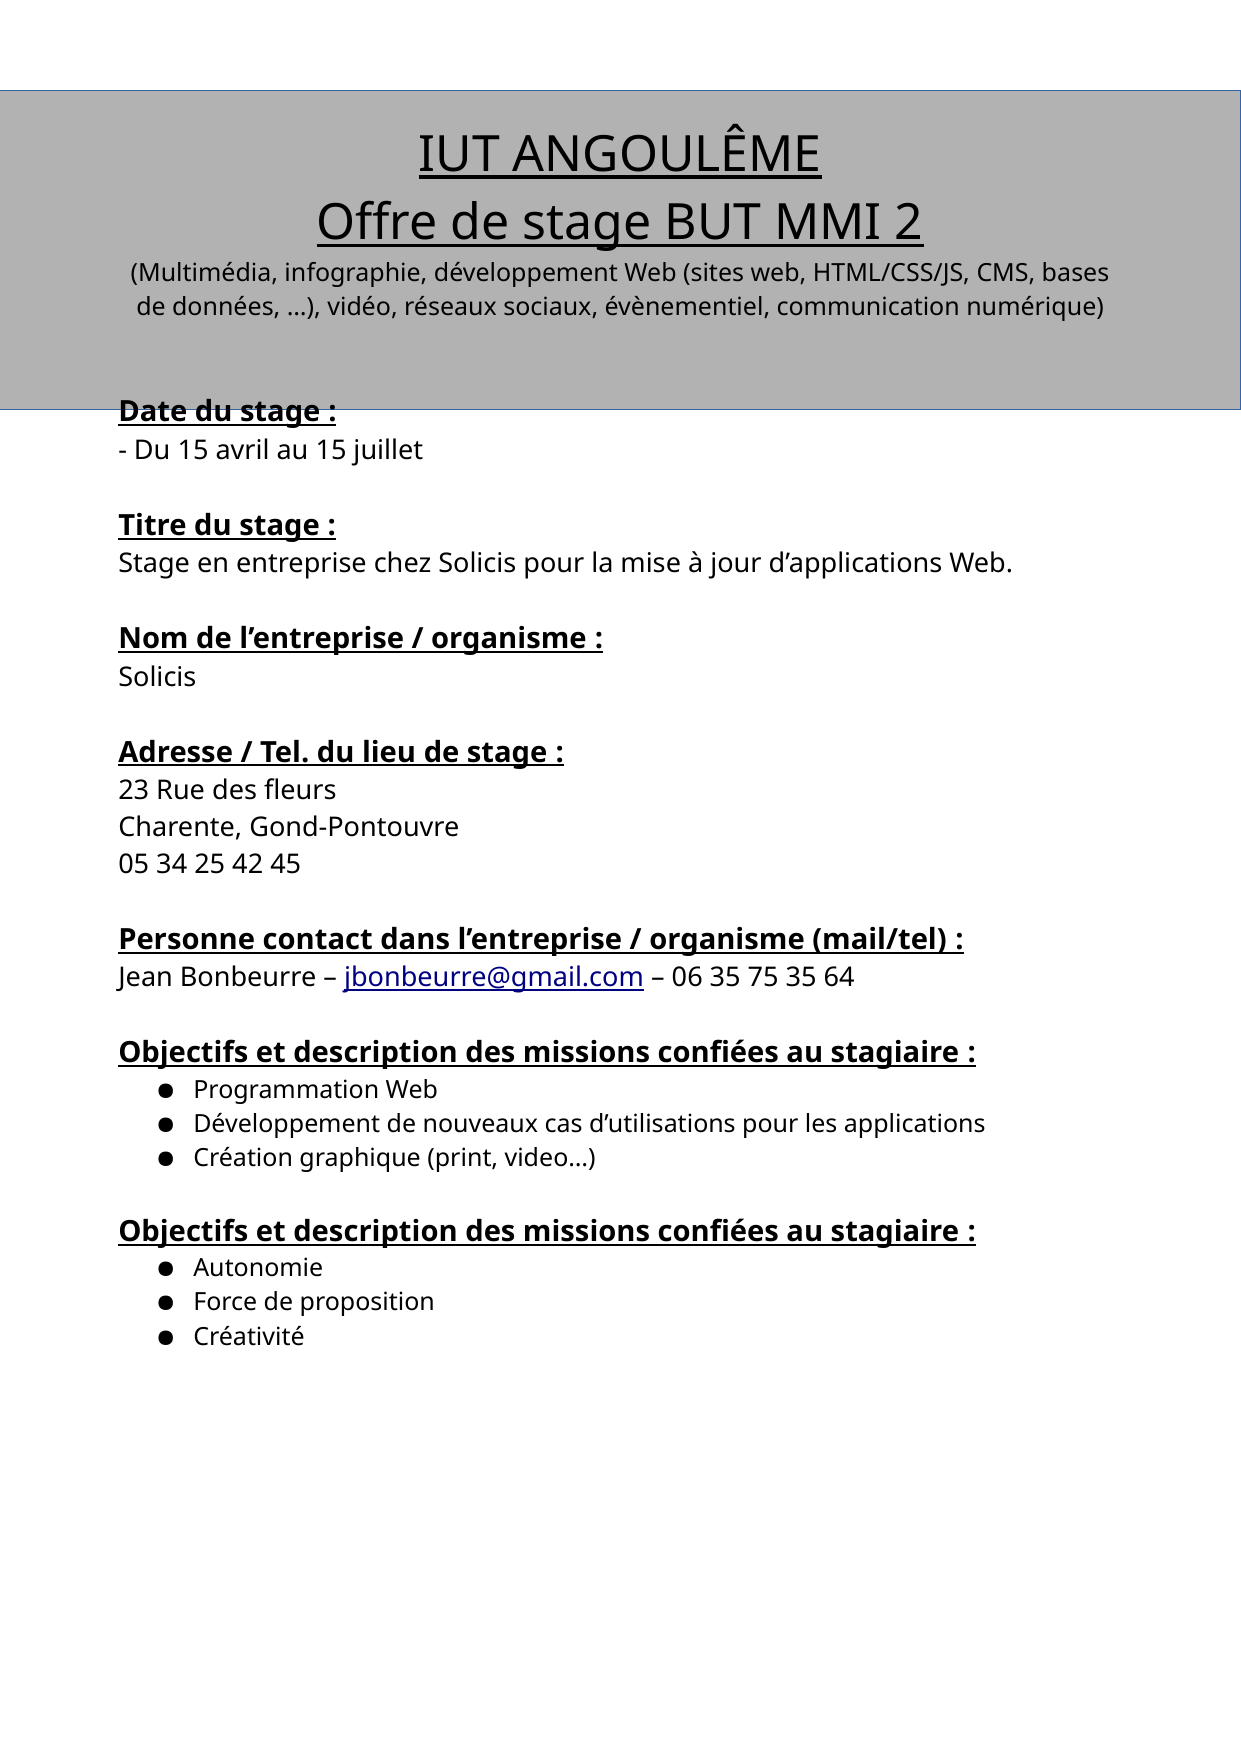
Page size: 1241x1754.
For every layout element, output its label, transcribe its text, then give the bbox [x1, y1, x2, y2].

text Objectifs et description des missions confiées au stagiaire : [118, 1210, 1122, 1250]
text Charente, Gond-Pontouvre [118, 807, 1122, 844]
text Solicis [118, 657, 1122, 694]
text Titre du stage : [118, 504, 1122, 544]
text Stage en entreprise chez Solicis pour la mise à jour d’applications Web. [118, 544, 1122, 581]
text - Du 15 avril au 15 juillet [118, 430, 1122, 467]
text Date du stage : [118, 410, 1122, 430]
text Objectifs et description des missions confiées au stagiaire : [118, 1032, 1122, 1071]
text Nom de l’entreprise / organisme : [118, 617, 1122, 657]
list Créativité [156, 1318, 1122, 1352]
text Jean Bonbeurre – jbonbeurre@gmail.com – 06 35 75 35 64 [118, 958, 1122, 995]
text Adresse / Tel. du lieu de stage : [118, 731, 1122, 771]
list Création graphique (print, video…) [156, 1139, 1122, 1173]
text 05 34 25 42 45 [118, 844, 1122, 881]
text Personne contact dans l’entreprise / organisme (mail/tel) : [118, 918, 1122, 958]
text 23 Rue des fleurs [118, 771, 1122, 807]
list Autonomie [156, 1250, 1122, 1284]
list Force de proposition [156, 1284, 1122, 1318]
list Développement de nouveaux cas d’utilisations pour les applications [156, 1105, 1122, 1139]
list Programmation Web [156, 1071, 1122, 1105]
